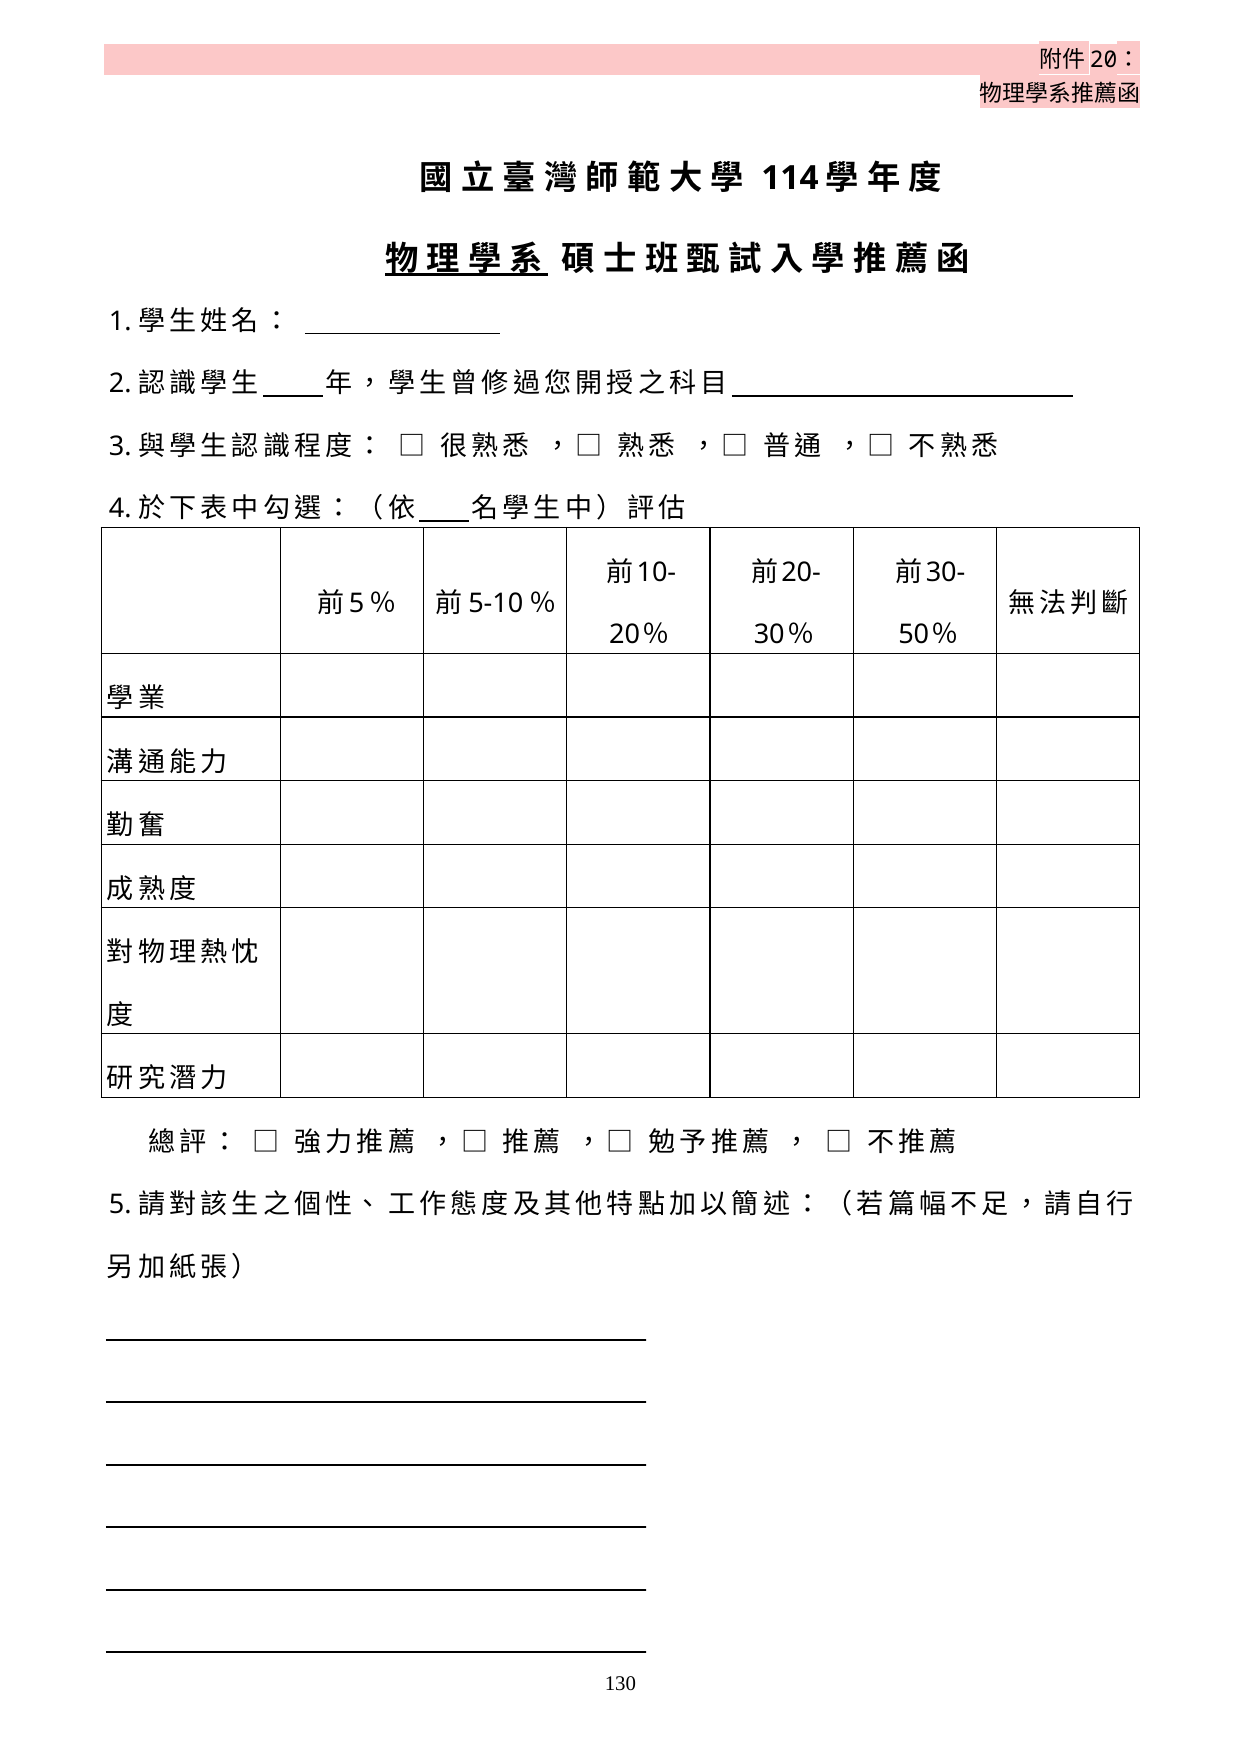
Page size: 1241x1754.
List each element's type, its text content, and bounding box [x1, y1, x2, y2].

table_header 前5％ [281, 528, 423, 653]
table_cell [854, 781, 996, 843]
table_cell [854, 1034, 996, 1097]
table_cell [997, 781, 1139, 843]
text 物理學系 碩士班甄試入學推薦函 [217, 214, 1136, 277]
table_cell [711, 718, 853, 780]
table_header 前10-20％ [567, 528, 709, 653]
table_header 前20-30％ [711, 528, 853, 653]
table_cell [424, 718, 566, 780]
table_cell 勤奮 [102, 781, 280, 843]
text 總評： □ 強力推薦 ，□ 推薦 ，□ 勉予推薦 ， □ 不推薦 [104, 1098, 1136, 1160]
table_cell [854, 718, 996, 780]
table_cell [997, 845, 1139, 907]
table_header 無法判斷 [997, 528, 1139, 653]
table_cell [997, 1034, 1139, 1097]
table_cell [567, 908, 709, 1033]
table_cell [281, 845, 423, 907]
table_cell [424, 781, 566, 843]
table_cell [567, 781, 709, 843]
table_cell [711, 654, 853, 716]
table_cell [854, 908, 996, 1033]
table_cell 溝通能力 [102, 718, 280, 780]
table_cell [997, 908, 1139, 1033]
text 國立臺灣師範大學114學年度 [217, 133, 1136, 196]
table_header 前5-10％ [424, 528, 566, 653]
table_cell 研究潛力 [102, 1034, 280, 1097]
text 3.與學生認識程度： □ 很熟悉 ，□ 熟悉 ，□ 普通 ，□ 不熟悉 [104, 402, 1136, 464]
table_header [102, 528, 280, 653]
table_cell [854, 654, 996, 716]
table_cell [711, 1034, 853, 1097]
table_cell [567, 845, 709, 907]
table_cell [854, 845, 996, 907]
table_cell [281, 654, 423, 716]
table_cell [281, 781, 423, 843]
table_cell [424, 845, 566, 907]
table_cell [424, 1034, 566, 1097]
table_cell [281, 908, 423, 1033]
table_cell [711, 845, 853, 907]
table_cell [997, 654, 1139, 716]
text 5.請對該生之個性、工作態度及其他特點加以簡述：（若篇幅不足，請自行另加紙張） [104, 1160, 1136, 1285]
table_cell 成熟度 [102, 845, 280, 907]
table_cell 學業 [102, 654, 280, 716]
text 4.於下表中勾選：（依 名學生中）評估 [104, 464, 1136, 527]
table_header 前30-50％ [854, 528, 996, 653]
table_cell [281, 1034, 423, 1097]
table_cell [424, 654, 566, 716]
table_cell [567, 654, 709, 716]
table_cell [567, 1034, 709, 1097]
table_cell [997, 718, 1139, 780]
table_cell [711, 781, 853, 843]
table_cell [567, 718, 709, 780]
table_cell [711, 908, 853, 1033]
table_cell [424, 908, 566, 1033]
table_cell 對物理熱忱度 [102, 908, 280, 1033]
text 2.認識學生 年，學生曾修過您開授之科目 [104, 339, 1136, 402]
text 1.學生姓名： [104, 277, 1136, 339]
table_cell [281, 718, 423, 780]
